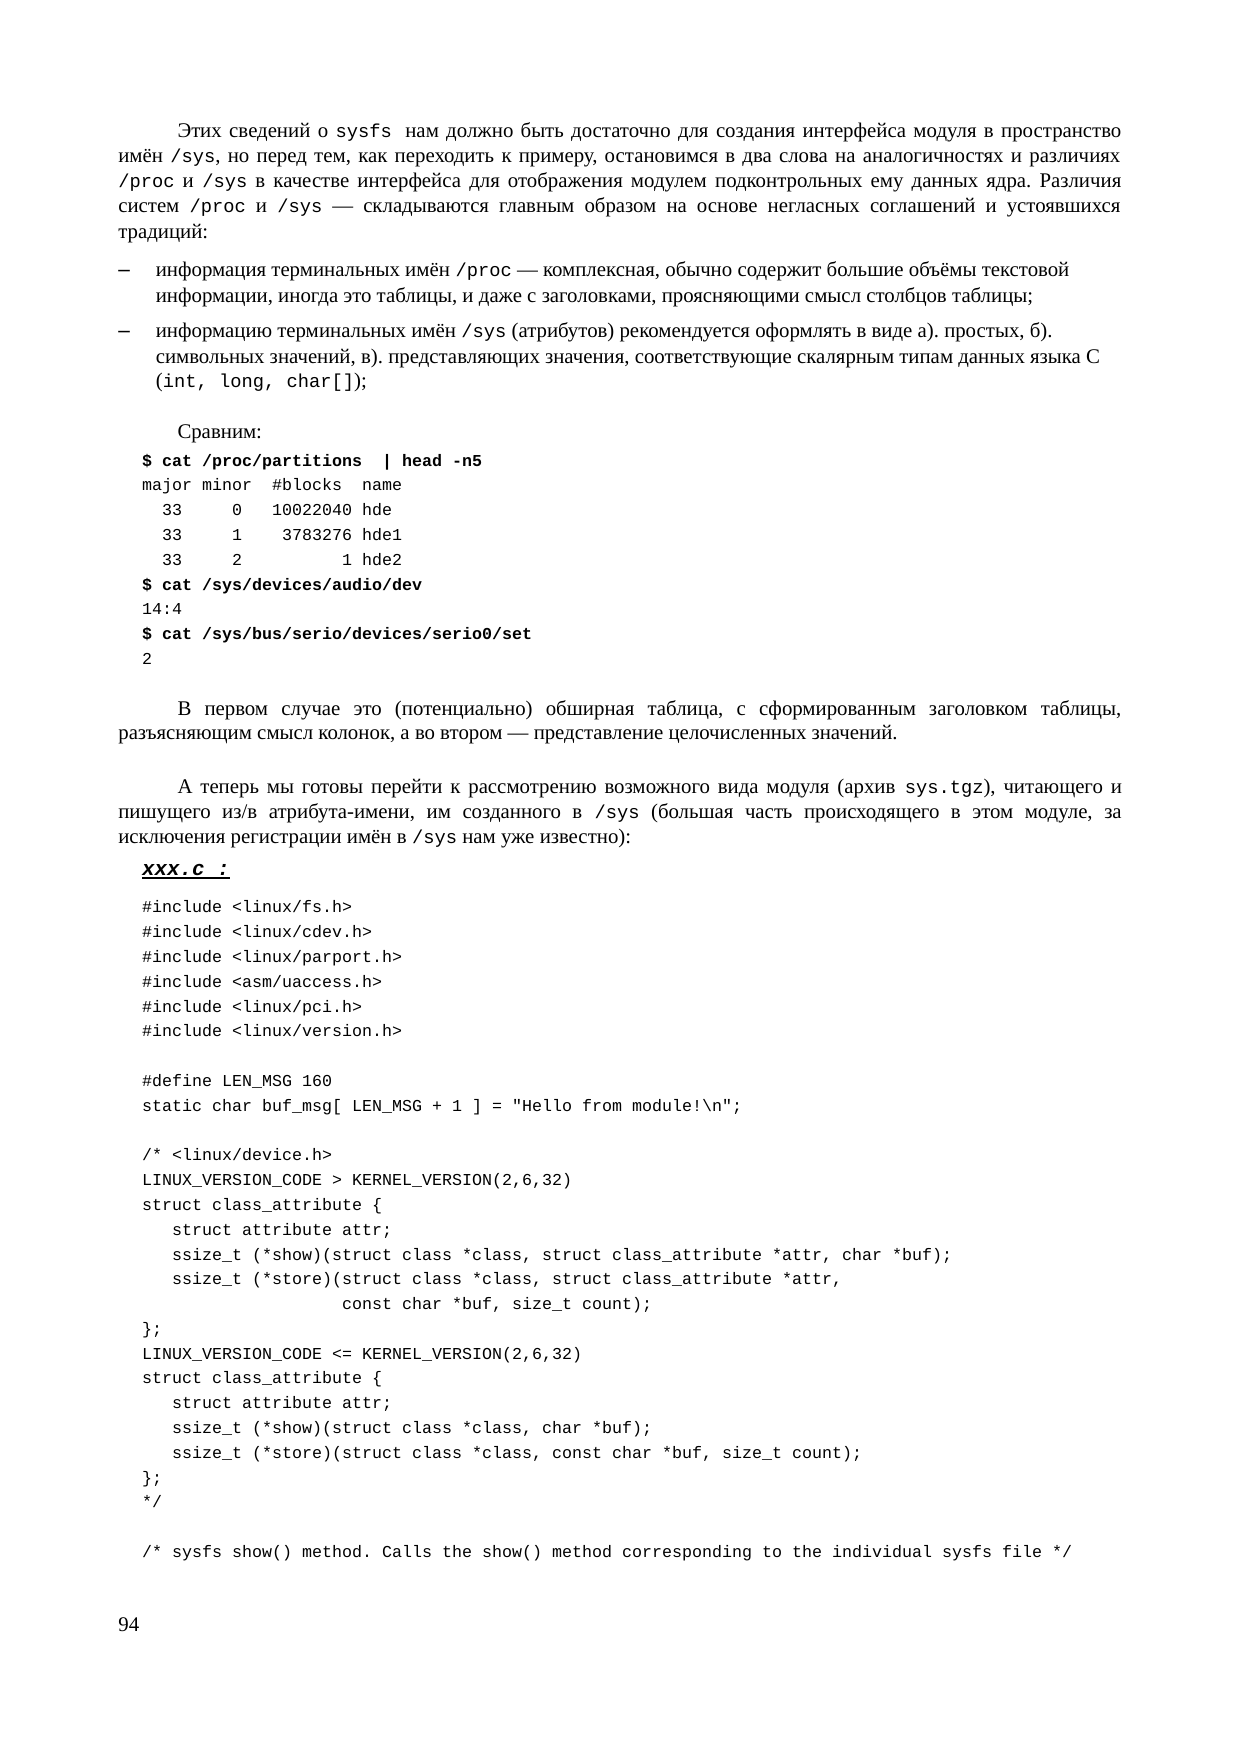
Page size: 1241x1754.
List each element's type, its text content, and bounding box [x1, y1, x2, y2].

text ssize_t (*show)(struct class *class, struct class_attribute *attr, char *buf); [142, 1246, 1122, 1265]
text struct attribute attr; [142, 1221, 1122, 1240]
text LINUX_VERSION_CODE <= KERNEL_VERSION(2,6,32) [142, 1345, 1122, 1364]
text #include <linux/pci.h> [142, 998, 1122, 1017]
text /* <linux/device.h> [142, 1147, 1122, 1166]
text 14:4 [142, 601, 1122, 620]
text ssize_t (*store)(struct class *class, const char *buf, size_t count); [142, 1444, 1122, 1463]
text Сравним: [118, 419, 1122, 443]
list информацию терминальных имён /sys (атрибутов) рекомендуется оформлять в виде а). простых, б). символьных значений, в). представляющих значения, соответствующие скалярным типам данных языка C (int, long, char[]); [118, 318, 1122, 393]
text struct class_attribute { [142, 1370, 1122, 1389]
text struct class_attribute { [142, 1197, 1122, 1215]
text #include <linux/parport.h> [142, 949, 1122, 967]
text #include <linux/version.h> [142, 1023, 1122, 1042]
text 2 [142, 651, 1122, 669]
text Этих сведений о sysfs нам должно быть достаточно для создания интерфейса модуля в пространство имён /sys, но перед тем, как переходить к примеру, остановимся в два слова на аналогичностях и различиях /proc и /sys в качестве интерфейса для отображения модулем подконтрольных ему данных ядра. Различия систем /proc и /sys — складываются главным образом на основе негласных соглашений и устоявшихся традиций: [118, 118, 1122, 243]
text LINUX_VERSION_CODE > KERNEL_VERSION(2,6,32) [142, 1172, 1122, 1191]
text ssize_t (*store)(struct class *class, struct class_attribute *attr, [142, 1271, 1122, 1290]
text 33 0 10022040 hde [142, 502, 1122, 521]
text static char buf_msg[ LEN_MSG + 1 ] = "Hello from module!\n"; [142, 1097, 1122, 1116]
text $ cat /sys/devices/audio/dev [142, 576, 1122, 595]
text struct attribute attr; [142, 1395, 1122, 1414]
text В первом случае это (потенциально) обширная таблица, с сформированным заголовком таблицы, разъясняющим смысл колонок, а во втором — представление целочисленных значений. [118, 696, 1122, 744]
text #define LEN_MSG 160 [142, 1073, 1122, 1091]
text #include <asm/uaccess.h> [142, 973, 1122, 992]
text #include <linux/cdev.h> [142, 924, 1122, 943]
text xxx.c : [142, 858, 1122, 881]
text 33 1 3783276 hde1 [142, 527, 1122, 545]
text 33 2 1 hde2 [142, 551, 1122, 570]
text */ [142, 1494, 1122, 1513]
text $ cat /proc/partitions | head -n5 [142, 452, 1122, 471]
text /* sysfs show() method. Calls the show() method corresponding to the individual sysfs file */ [142, 1544, 1122, 1562]
text А теперь мы готовы перейти к рассмотрению возможного вида модуля (архив sys.tgz), читающего и пишущего из/в атрибута-имени, им созданного в /sys (большая часть происходящего в этом модуле, за исключения регистрации имён в /sys нам уже известно): [118, 773, 1122, 849]
text const char *buf, size_t count); [142, 1296, 1122, 1314]
list информация терминальных имён /proc — комплексная, обычно содержит большие объёмы текстовой информации, иногда это таблицы, и даже с заголовками, проясняющими смысл столбцов таблицы; [118, 257, 1122, 307]
text $ cat /sys/bus/serio/devices/serio0/set [142, 626, 1122, 644]
text }; [142, 1321, 1122, 1339]
text #include <linux/fs.h> [142, 899, 1122, 918]
text ssize_t (*show)(struct class *class, char *buf); [142, 1420, 1122, 1438]
text }; [142, 1469, 1122, 1488]
text major minor #blocks name [142, 477, 1122, 496]
